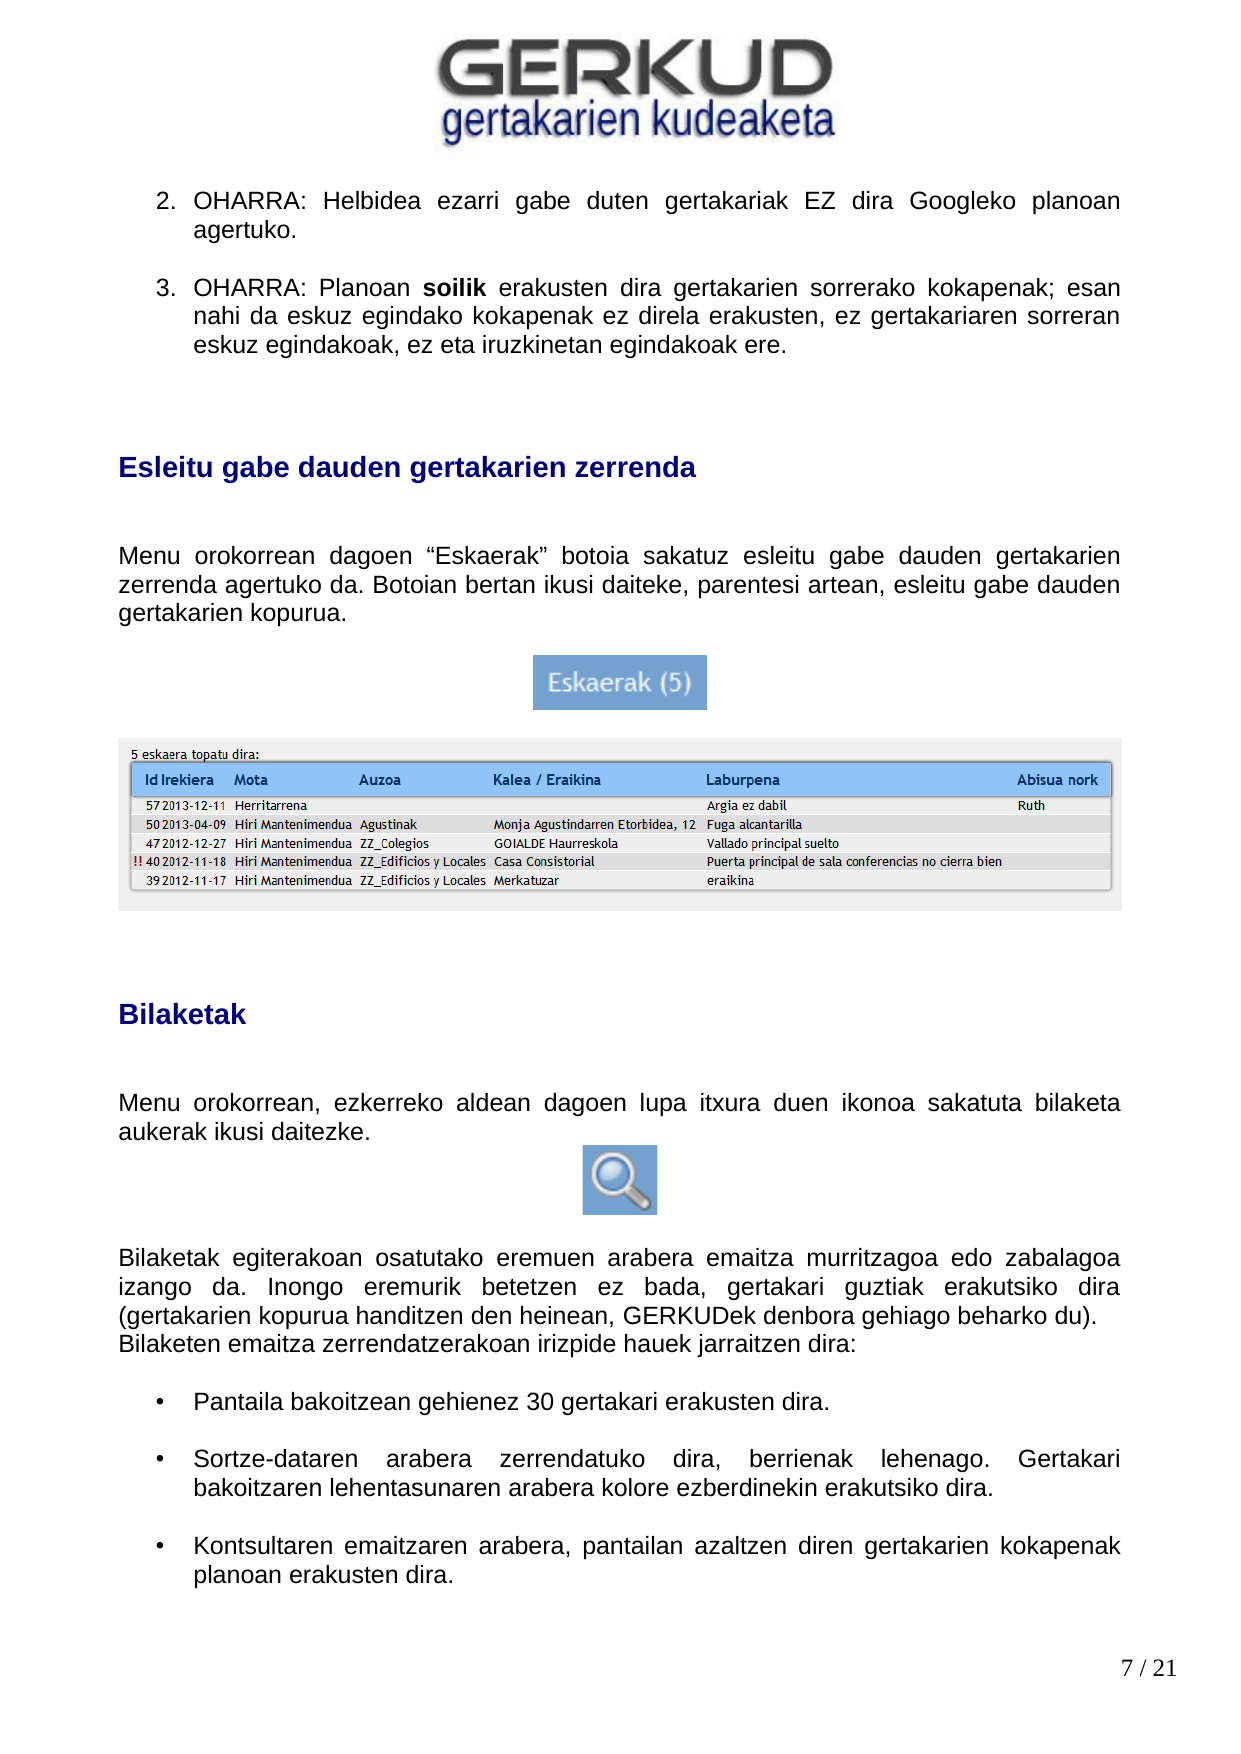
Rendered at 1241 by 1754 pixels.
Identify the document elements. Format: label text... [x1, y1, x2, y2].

list Sortze-dataren arabera zerrendatuko dira, berrienak lehenago. Gertakari bakoitzaren lehentasunaren arabera kolore ezberdinekin erakutsiko dira. [156, 1444, 1122, 1502]
list OHARRA: Planoan soilik erakusten dira gertakarien sorrerako kokapenak; esan nahi da eskuz egindako kokapenak ez direla erakusten, ez gertakariaren sorreran eskuz egindakoak, ez eta iruzkinetan egindakoak ere. [156, 272, 1122, 359]
text Menu orokorrean, ezkerreko aldean dagoen lupa itxura duen ikonoa sakatuta bilaketa aukerak ikusi daitezke. [118, 1088, 1122, 1146]
subtitle Esleitu gabe dauden gertakarien zerrenda [118, 450, 1122, 483]
picture [434, 23, 844, 160]
subtitle Bilaketak [118, 997, 1122, 1031]
picture [582, 1145, 658, 1215]
picture [533, 655, 708, 710]
text Bilaketen emaitza zerrendatzerakoan irizpide hauek jarraitzen dira: [118, 1329, 1122, 1358]
text Bilaketak egiterakoan osatutako eremuen arabera emaitza murritzagoa edo zabalagoa izango da. Inongo eremurik betetzen ez bada, gertakari guztiak erakutsiko dira (gertakarien kopurua handitzen den heinean, GERKUDek denbora gehiago beharko du). [118, 1243, 1122, 1329]
list OHARRA: Helbidea ezarri gabe duten gertakariak EZ dira Googleko planoan agertuko. [156, 186, 1122, 244]
picture [118, 738, 1123, 911]
list Kontsultaren emaitzaren arabera, pantailan azaltzen diren gertakarien kokapenak planoan erakusten dira. [156, 1531, 1122, 1588]
text Menu orokorrean dagoen “Eskaerak” botoia sakatuz esleitu gabe dauden gertakarien zerrenda agertuko da. Botoian bertan ikusi daiteke, parentesi artean, esleitu gabe dauden gertakarien kopurua. [118, 541, 1122, 627]
list Pantaila bakoitzean gehienez 30 gertakari erakusten dira. [156, 1387, 1122, 1416]
